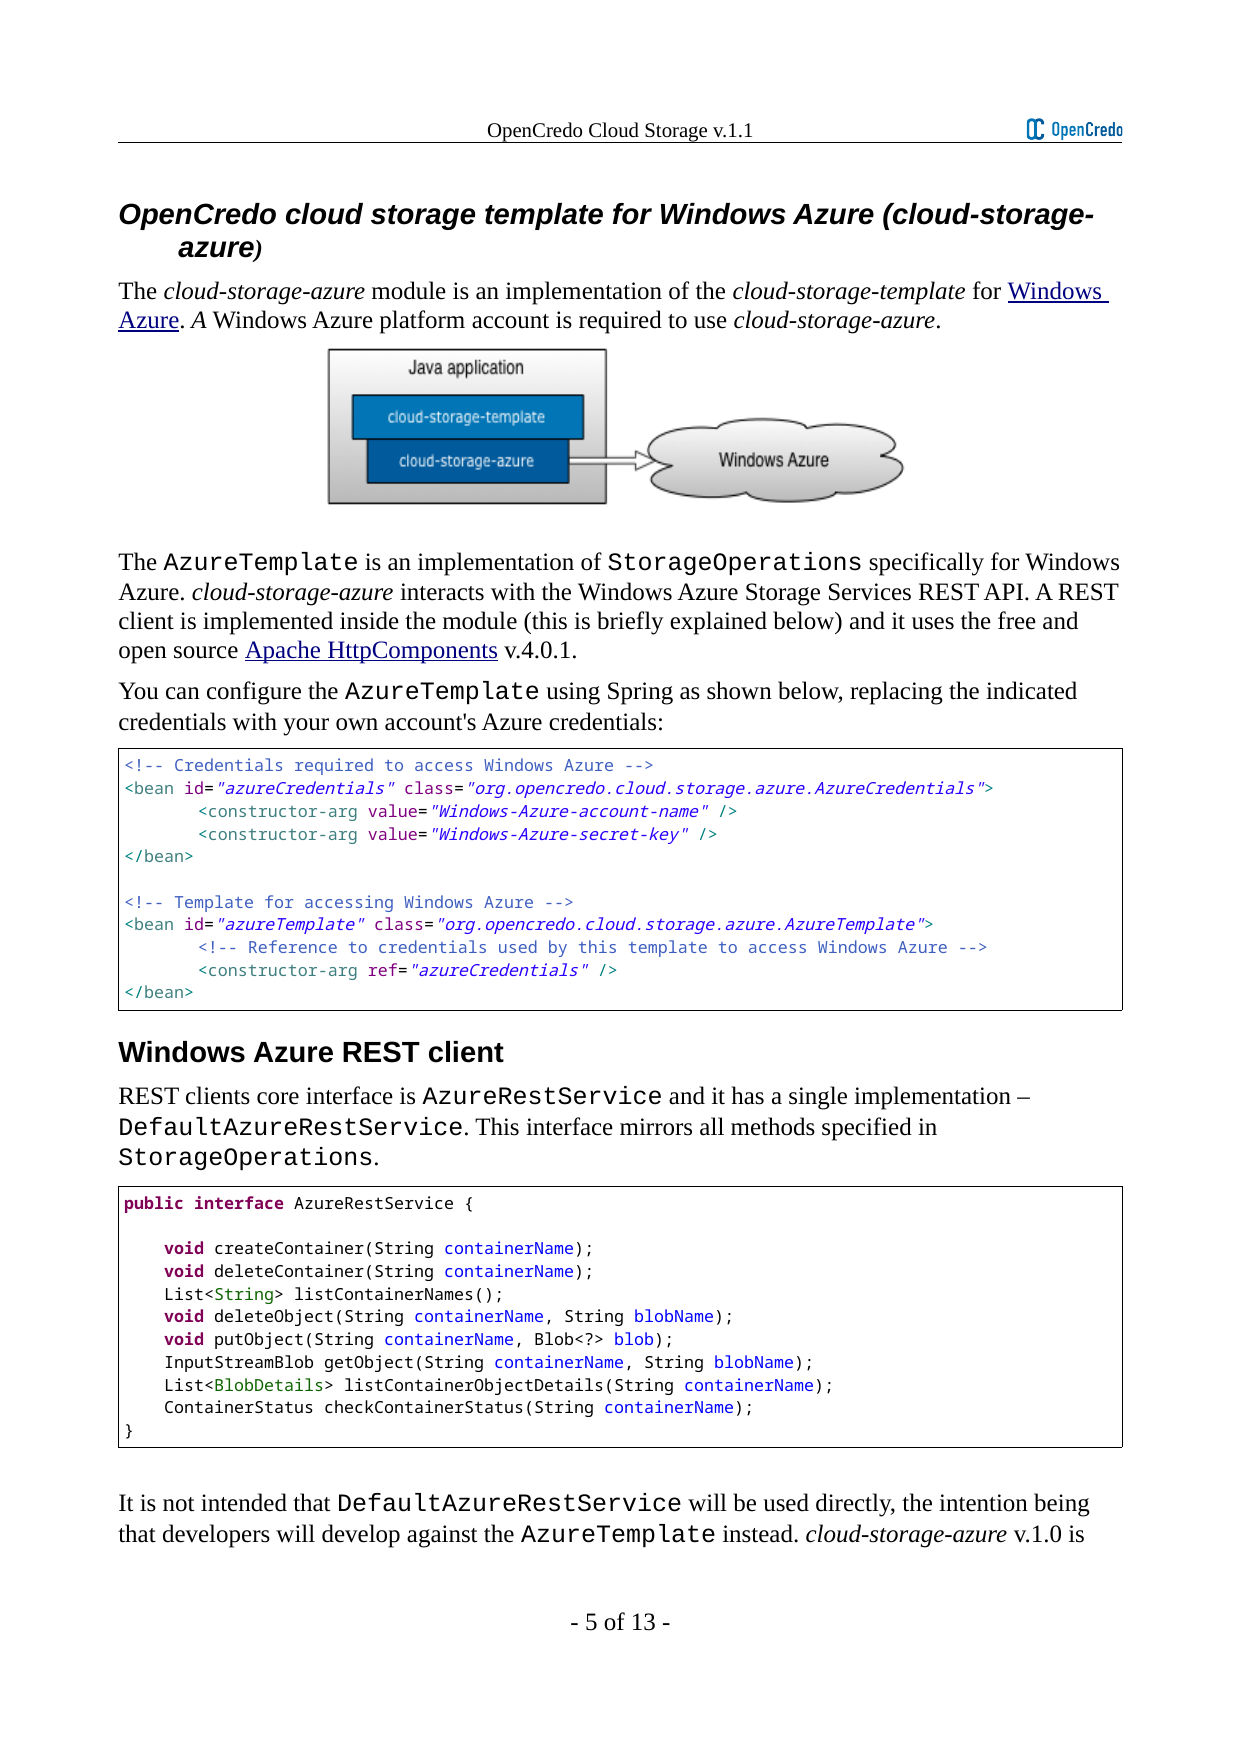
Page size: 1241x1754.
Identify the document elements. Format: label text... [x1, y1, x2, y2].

text The cloud-storage-azure module is an implementation of the cloud-storage-template for Windows Azure. A Windows Azure platform account is required to use cloud-storage-azure. [118, 276, 1122, 334]
table_header public interface AzureRestService { void createContainer(String containerName); void deleteContainer(String containerName); List<String> listContainerNames(); void deleteObject(String containerName, String blobName); void putObject(String containerName, Blob<?> blob); InputStreamBlob getObject(String containerName, String blobName); List<BlobDetails> listContainerObjectDetails(String containerName); ContainerStatus checkContainerStatus(String containerName); } [119, 1187, 1122, 1447]
subtitle OpenCredo cloud storage template for Windows Azure (cloud-storage-azure) [118, 197, 1122, 264]
text It is not intended that DefaultAzureRestService will be used directly, the intention being that developers will develop against the AzureTemplate instead. cloud-storage-azure v.1.0 is [118, 1488, 1122, 1550]
subtitle Windows Azure REST client [118, 1035, 1122, 1068]
picture [1026, 118, 1123, 140]
text You can configure the AzureTemplate using Spring as shown below, replacing the indicated credentials with your own account's Azure credentials: [118, 676, 1122, 736]
text REST clients core interface is AzureRestService and it has a single implementation – DefaultAzureRestService. This interface mirrors all methods specified in StorageOperations. [118, 1081, 1122, 1173]
table_header <!-- Credentials required to access Windows Azure --> <bean id="azureCredentials" class="org.opencredo.cloud.storage.azure.AzureCredentials"> <constructor-arg value="Windows-Azure-account-name" /> <constructor-arg value="Windows-Azure-secret-key" /> </bean> <!-- Template for accessing Windows Azure --> <bean id="azureTemplate" class="org.opencredo.cloud.storage.azure.AzureTemplate"> <!-- Reference to credentials used by this template to access Windows Azure --> <constructor-arg ref="azureCredentials" /> </bean> [119, 749, 1122, 1009]
picture [326, 346, 915, 506]
text The AzureTemplate is an implementation of StorageOperations specifically for Windows Azure. cloud-storage-azure interacts with the Windows Azure Storage Services REST API. A REST client is implemented inside the module (this is briefly explained below) and it uses the free and open source Apache HttpComponents v.4.0.1. [118, 547, 1122, 664]
